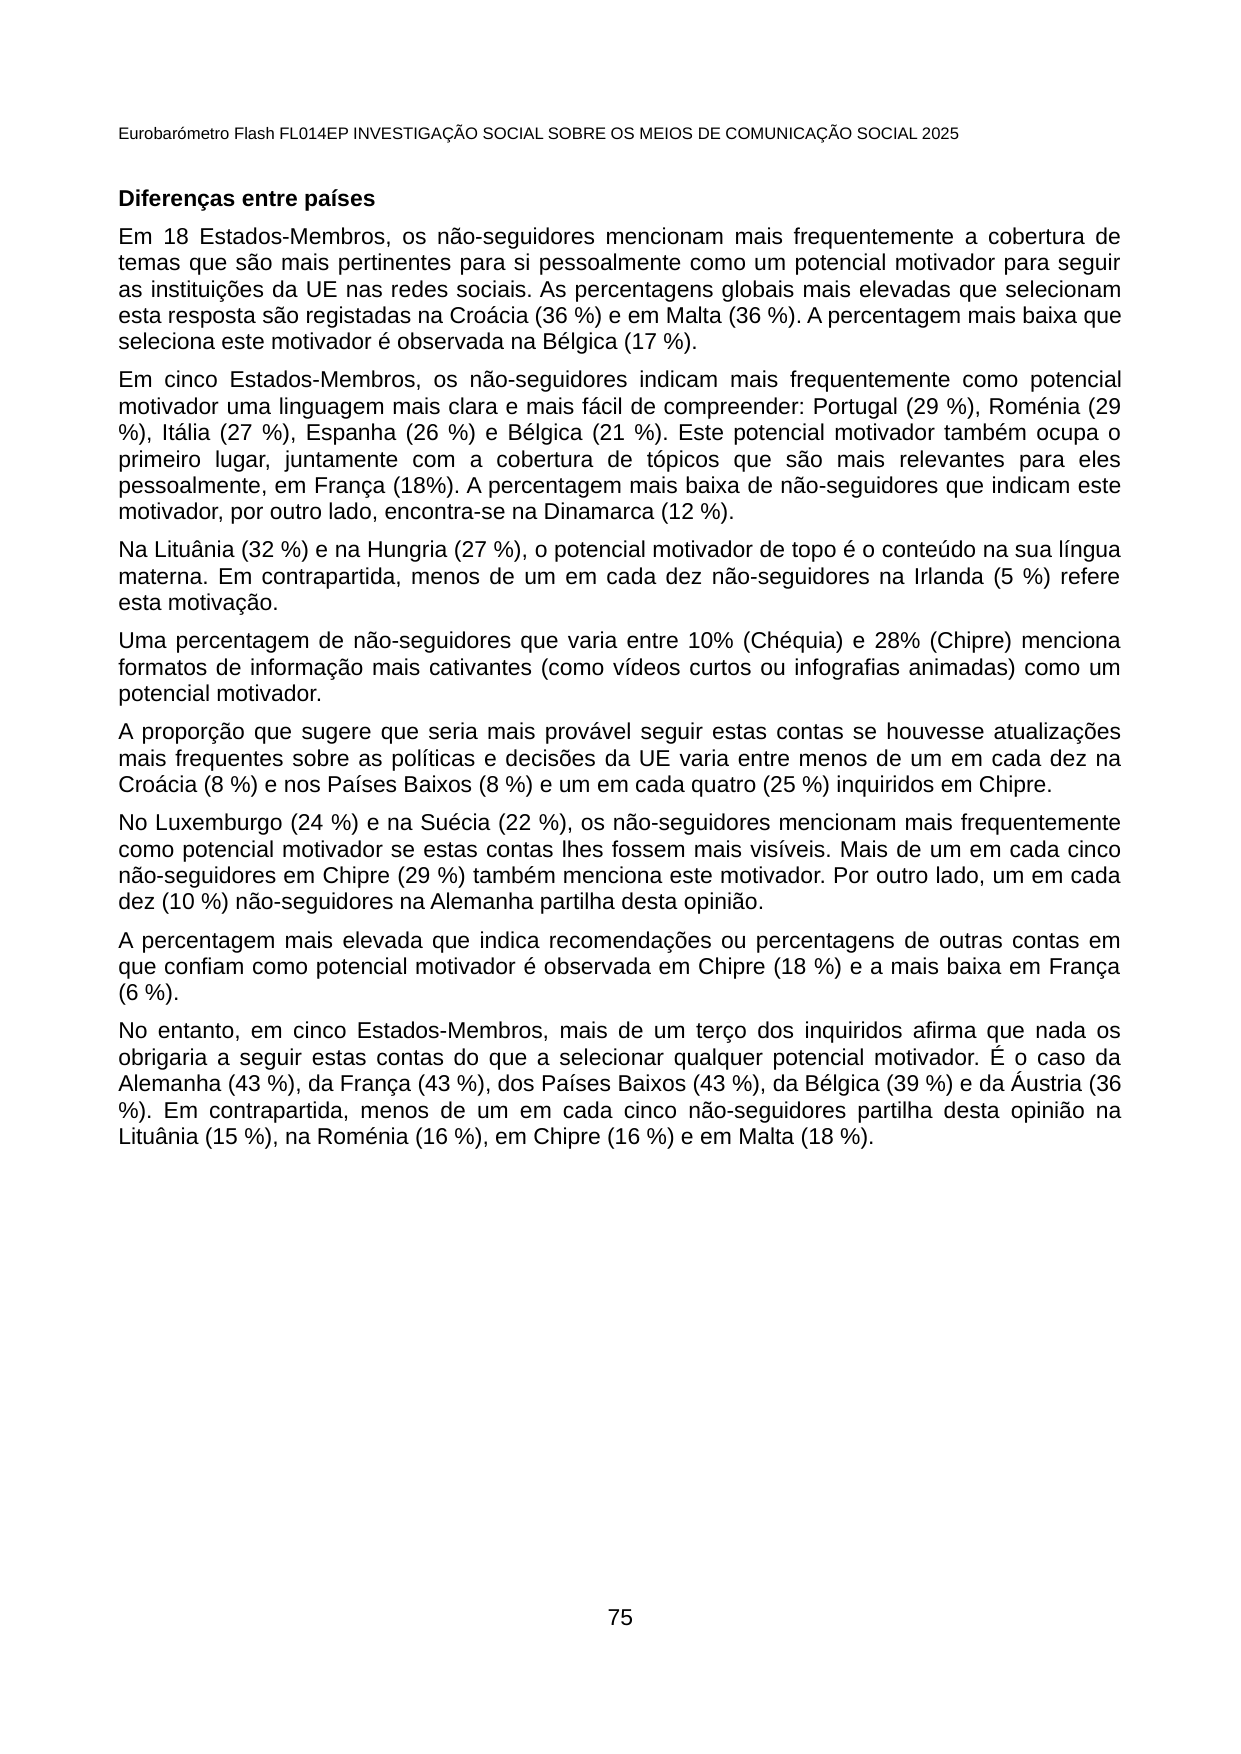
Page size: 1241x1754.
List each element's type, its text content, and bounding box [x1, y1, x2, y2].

text A proporção que sugere que seria mais provável seguir estas contas se houvesse atualizações mais frequentes sobre as políticas e decisões da UE varia entre menos de um em cada dez na Croácia (8 %) e nos Países Baixos (8 %) e um em cada quatro (25 %) inquiridos em Chipre. [118, 718, 1122, 797]
text Na Lituânia (32 %) e na Hungria (27 %), o potencial motivador de topo é o conteúdo na sua língua materna. Em contrapartida, menos de um em cada dez não-seguidores na Irlanda (5 %) refere esta motivação. [118, 536, 1122, 616]
text A percentagem mais elevada que indica recomendações ou percentagens de outras contas em que confiam como potencial motivador é observada em Chipre (18 %) e a mais baixa em França (6 %). [118, 927, 1122, 1006]
text No entanto, em cinco Estados-Membros, mais de um terço dos inquiridos afirma que nada os obrigaria a seguir estas contas do que a selecionar qualquer potencial motivador. É o caso da Alemanha (43 %), da França (43 %), dos Países Baixos (43 %), da Bélgica (39 %) e da Áustria (36 %). Em contrapartida, menos de um em cada cinco não-seguidores partilha desta opinião na Lituânia (15 %), na Roménia (16 %), em Chipre (16 %) e em Malta (18 %). [118, 1017, 1122, 1149]
text Diferenças entre países [118, 184, 1122, 211]
text Em 18 Estados-Membros, os não-seguidores mencionam mais frequentemente a cobertura de temas que são mais pertinentes para si pessoalmente como um potencial motivador para seguir as instituições da UE nas redes sociais. As percentagens globais mais elevadas que selecionam esta resposta são registadas na Croácia (36 %) e em Malta (36 %). A percentagem mais baixa que seleciona este motivador é observada na Bélgica (17 %). [118, 223, 1122, 354]
text Em cinco Estados-Membros, os não-seguidores indicam mais frequentemente como potencial motivador uma linguagem mais clara e mais fácil de compreender: Portugal (29 %), Roménia (29 %), Itália (27 %), Espanha (26 %) e Bélgica (21 %). Este potencial motivador também ocupa o primeiro lugar, juntamente com a cobertura de tópicos que são mais relevantes para eles pessoalmente, em França (18%). A percentagem mais baixa de não-seguidores que indicam este motivador, por outro lado, encontra-se na Dinamarca (12 %). [118, 366, 1122, 524]
text No Luxemburgo (24 %) e na Suécia (22 %), os não-seguidores mencionam mais frequentemente como potencial motivador se estas contas lhes fossem mais visíveis. Mais de um em cada cinco não-seguidores em Chipre (29 %) também menciona este motivador. Por outro lado, um em cada dez (10 %) não-seguidores na Alemanha partilha desta opinião. [118, 809, 1122, 915]
text Uma percentagem de não-seguidores que varia entre 10% (Chéquia) e 28% (Chipre) menciona formatos de informação mais cativantes (como vídeos curtos ou infografias animadas) como um potencial motivador. [118, 627, 1122, 706]
